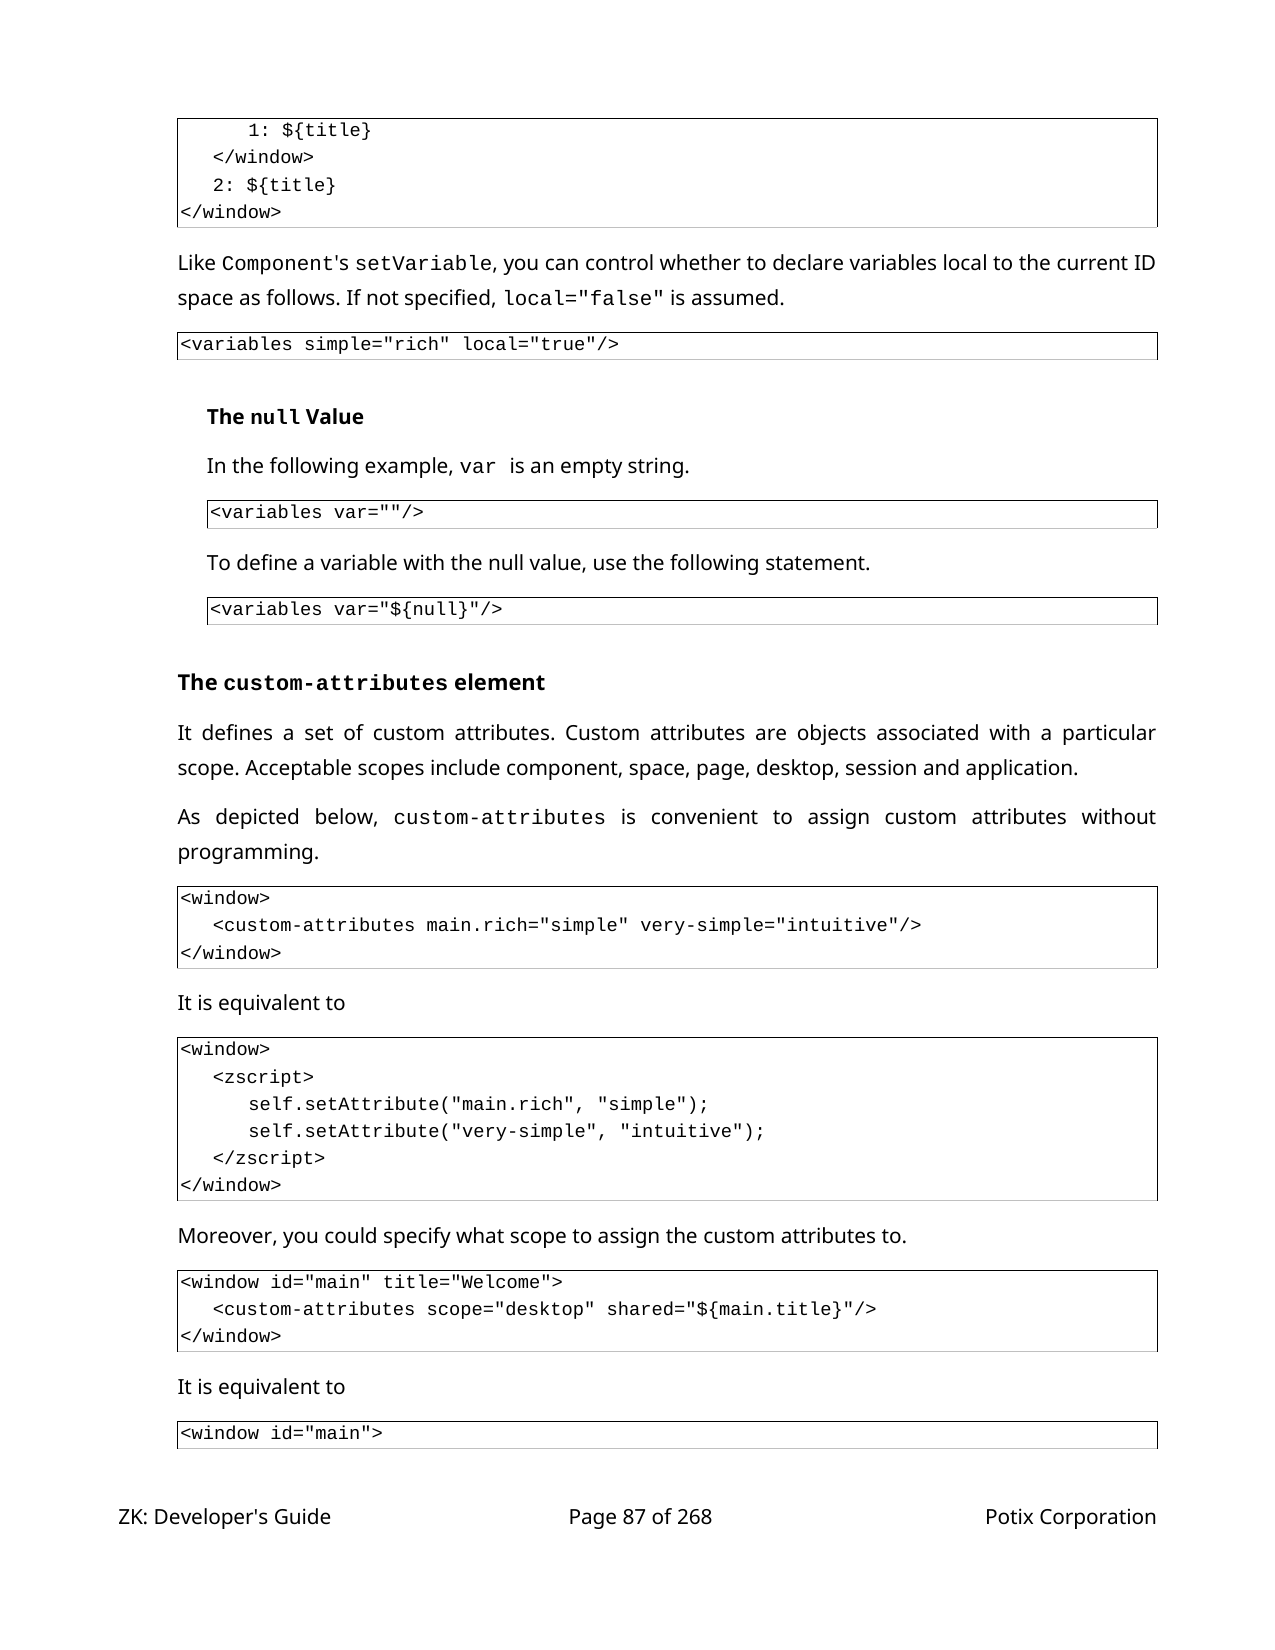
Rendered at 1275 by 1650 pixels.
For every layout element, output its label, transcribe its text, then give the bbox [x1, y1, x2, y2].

text 1: ${title} [178, 119, 1157, 142]
text To define a variable with the null value, use the following statement. [207, 548, 1157, 577]
text It is equivalent to [177, 988, 1157, 1017]
subtitle The custom-attributes element [177, 667, 1157, 697]
text <zscript> [178, 1064, 1157, 1089]
text self.setAttribute("main.rich", "simple"); [178, 1092, 1157, 1116]
text </window> [178, 1173, 1157, 1200]
text self.setAttribute("very-simple", "intuitive"); [178, 1119, 1157, 1143]
text </zscript> [178, 1146, 1157, 1170]
text <window id="main"> [178, 1422, 1157, 1448]
text Like Component's setVariable, you can control whether to declare variables local to the current ID space as follows. If not specified, local="false" is assumed. [177, 248, 1157, 312]
text It defines a set of custom attributes. Custom attributes are objects associated with a particular scope. Acceptable scopes include component, space, page, desktop, session and application. [177, 718, 1157, 781]
text <variables simple="rich" local="true"/> [178, 333, 1157, 359]
text <custom-attributes main.rich="simple" very-simple="intuitive"/> [178, 913, 1157, 938]
text </window> [178, 941, 1157, 968]
text It is equivalent to [177, 1372, 1157, 1401]
text <window> [178, 1038, 1157, 1062]
text <variables var=""/> [208, 501, 1157, 528]
text As depicted below, custom-attributes is convenient to assign custom attributes without programming. [177, 802, 1157, 866]
text <window> [178, 887, 1157, 910]
text </window> [178, 145, 1157, 169]
subtitle The null Value [207, 402, 1157, 431]
text </window> [178, 200, 1157, 227]
text <window id="main" title="Welcome"> [178, 1271, 1157, 1294]
text 2: ${title} [178, 172, 1157, 197]
text <custom-attributes scope="desktop" shared="${main.title}"/> [178, 1297, 1157, 1321]
text In the following example, var is an empty string. [207, 451, 1157, 480]
text <variables var="${null}"/> [208, 598, 1157, 624]
text Moreover, you could specify what scope to assign the custom attributes to. [177, 1221, 1157, 1249]
text </window> [178, 1324, 1157, 1351]
